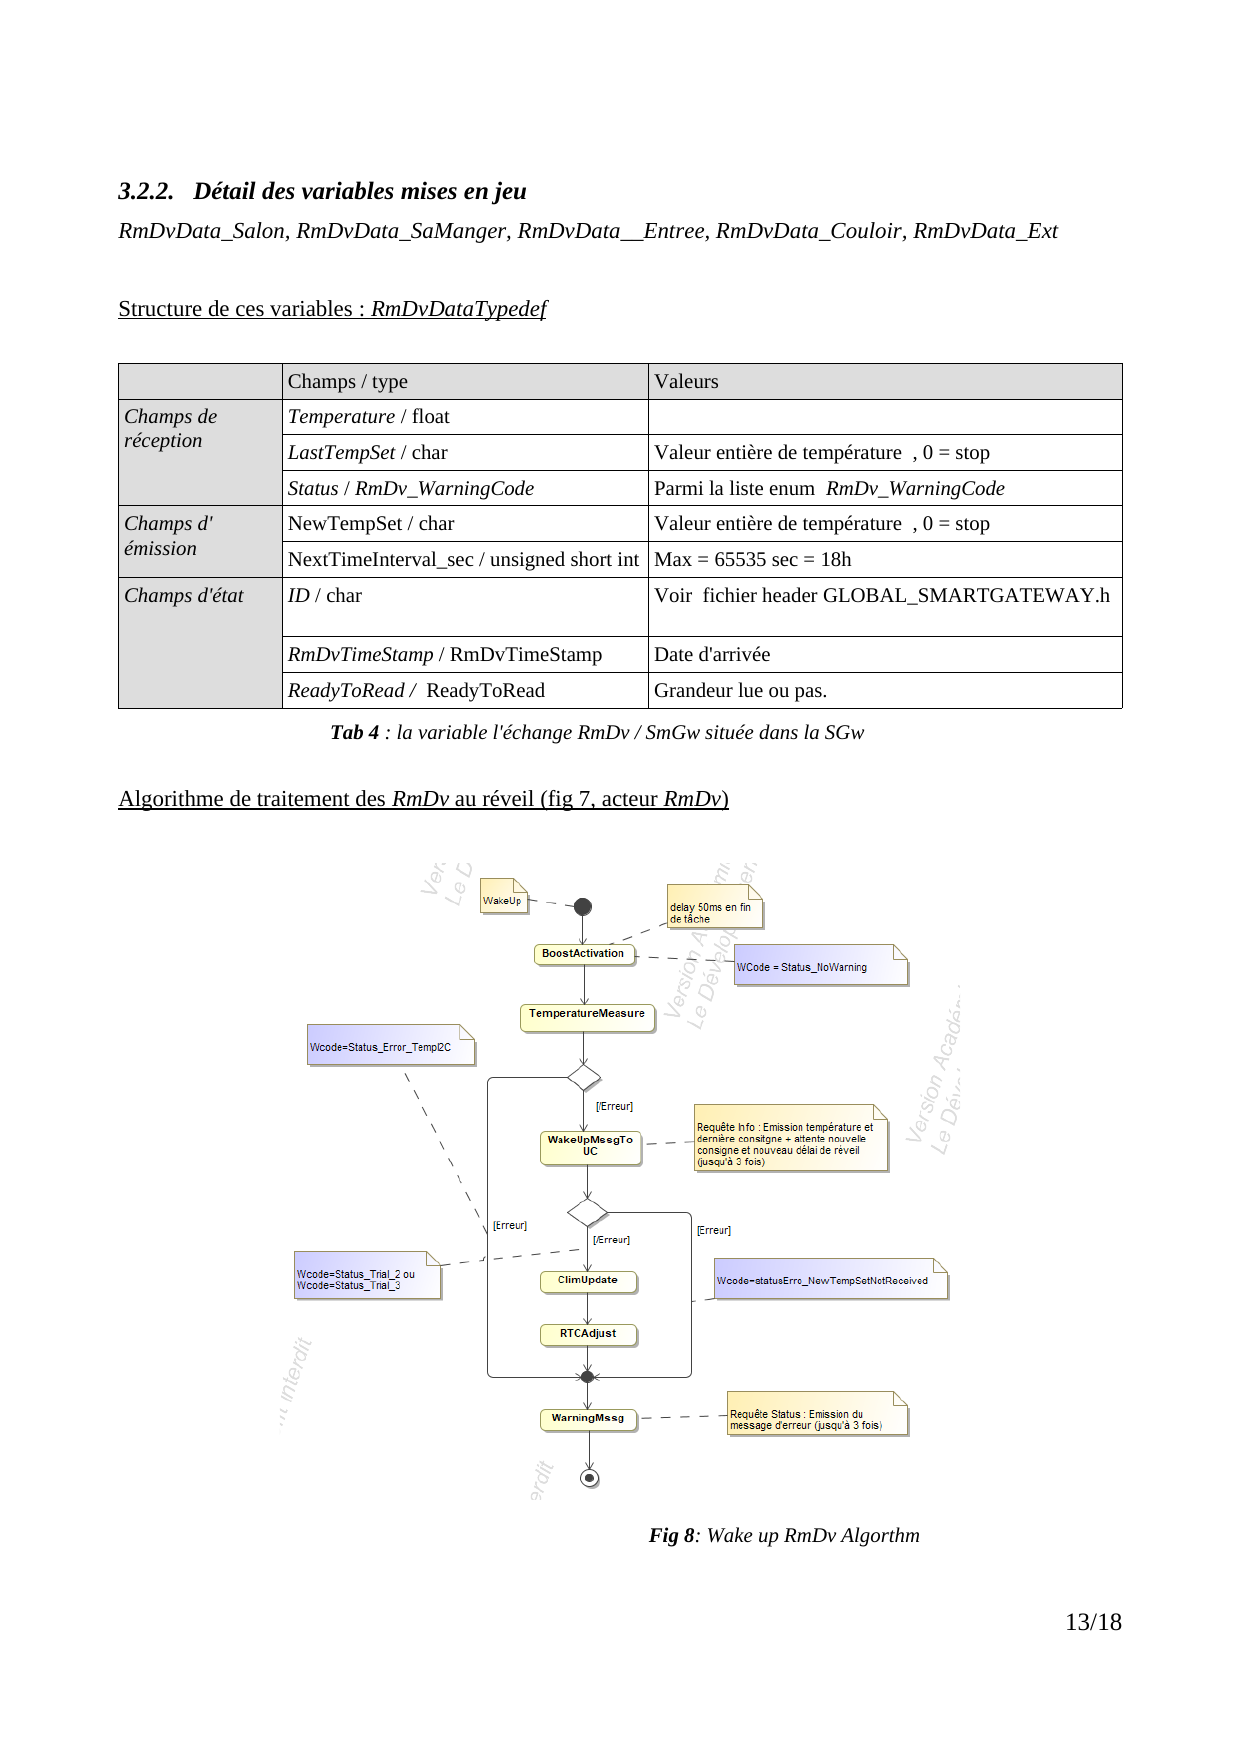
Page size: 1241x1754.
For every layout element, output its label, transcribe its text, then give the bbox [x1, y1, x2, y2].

table_cell Champs d' émission [119, 506, 282, 577]
table_header Champs / type [283, 364, 648, 399]
table_cell Champs de réception [119, 400, 282, 505]
table_header Valeurs [649, 364, 1122, 399]
table_cell Date d'arrivée [649, 637, 1122, 672]
table_header [119, 364, 282, 399]
text Algorithme de traitement des RmDv au réveil (fig 7, acteur RmDv) [118, 786, 1122, 812]
table_cell Parmi la liste enum RmDv_WarningCode [649, 471, 1122, 505]
table_cell Valeur entière de température , 0 = stop [649, 435, 1122, 470]
table_cell NextTimeInterval_sec / unsigned short int [283, 542, 648, 577]
table_cell Valeur entière de température , 0 = stop [649, 506, 1122, 541]
table_cell Max = 65535 sec = 18h [649, 542, 1122, 577]
table_cell [649, 400, 1122, 434]
table_cell LastTempSet / char [283, 435, 648, 470]
table_cell ID / char [283, 578, 648, 636]
table_cell RmDvTimeStamp / RmDvTimeStamp [283, 637, 648, 672]
text Structure de ces variables : RmDvDataTypedef [118, 295, 1122, 322]
table_cell Voir fichier header GLOBAL_SMARTGATEWAY.h [649, 578, 1122, 636]
subtitle Détail des variables mises en jeu [118, 176, 1122, 205]
text RmDvData_Salon, RmDvData_SaManger, RmDvData__Entree, RmDvData_Couloir, RmDvData_Ext [118, 218, 1122, 244]
table_cell Temperature / float [283, 400, 648, 434]
table_cell Champs d'état [119, 578, 282, 708]
table_cell NewTempSet / char [283, 506, 648, 541]
table_cell Status / RmDv_WarningCode [283, 471, 648, 505]
table_cell ReadyToRead / ReadyToRead [283, 673, 648, 708]
table_cell Grandeur lue ou pas. [649, 673, 1122, 708]
